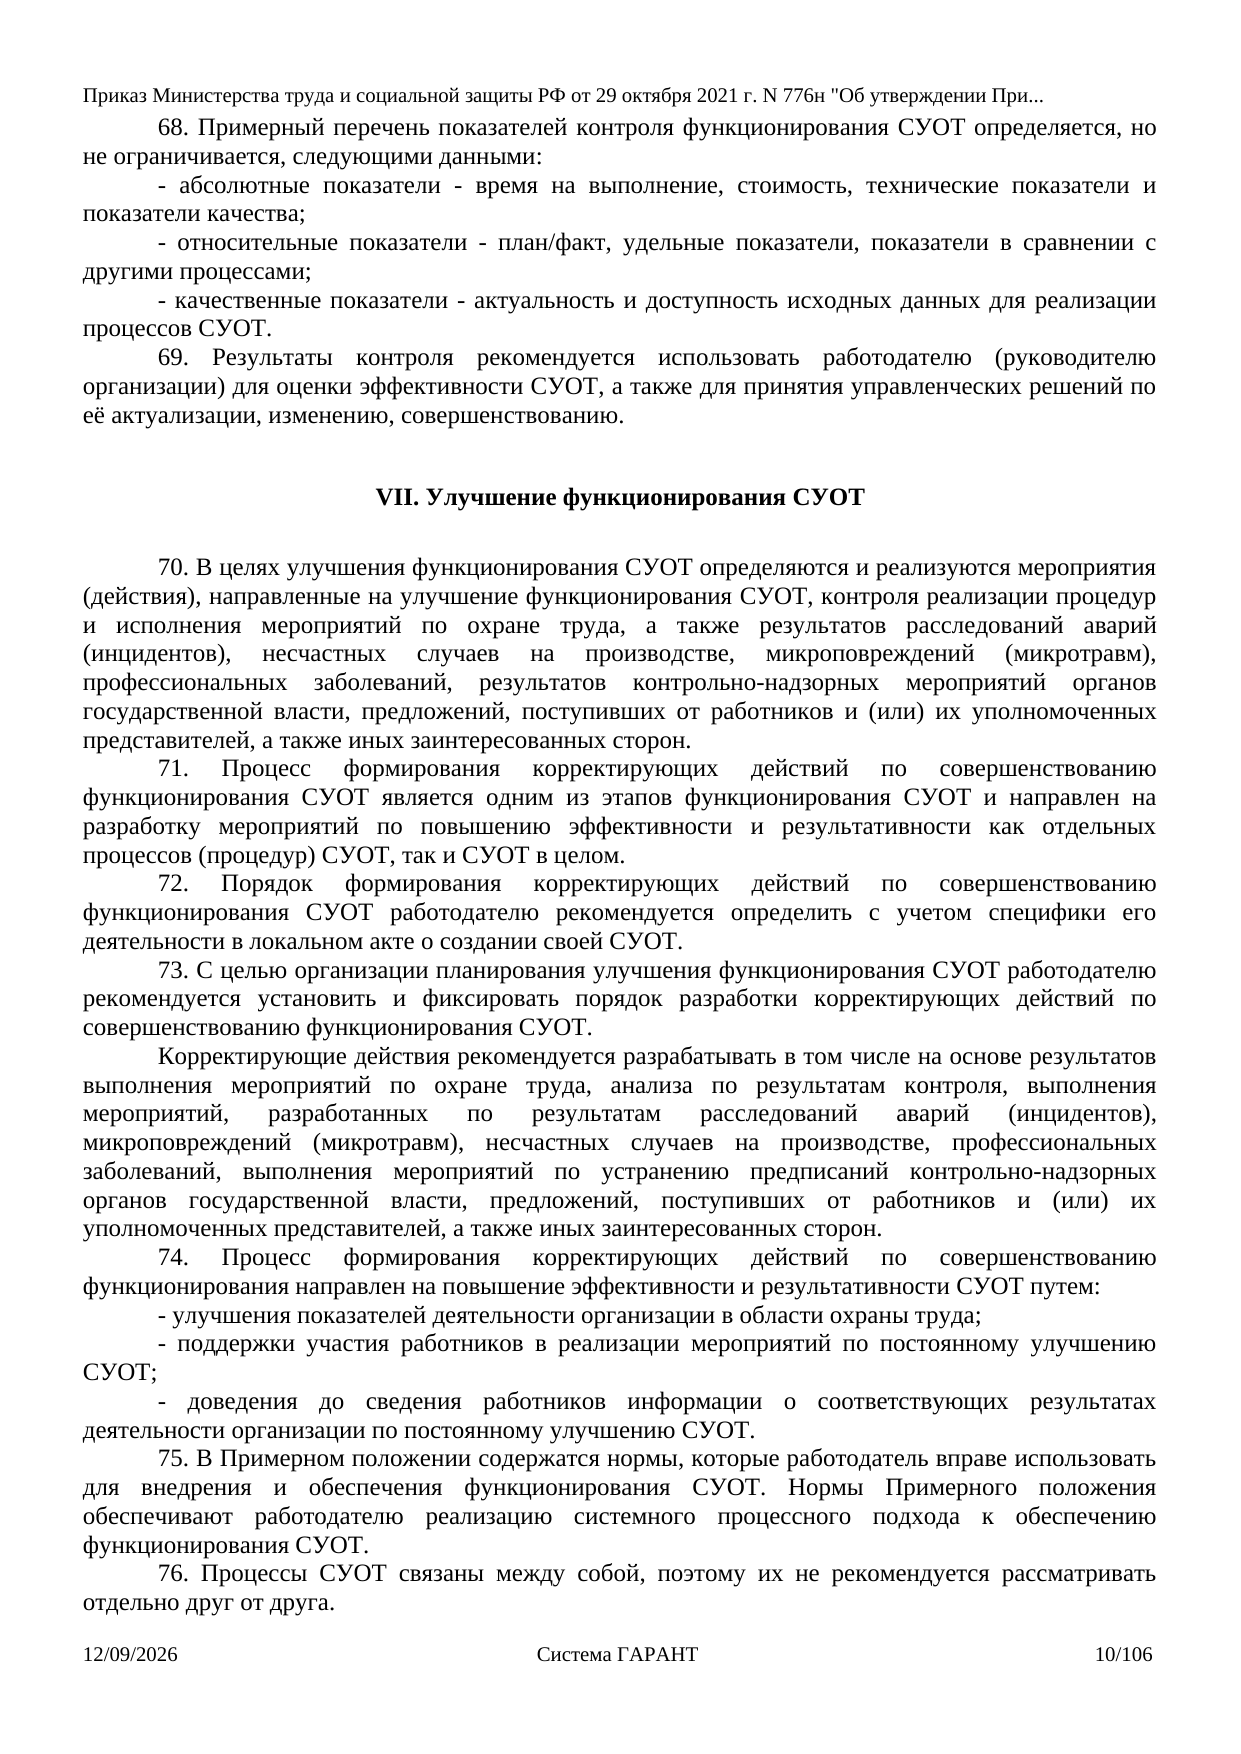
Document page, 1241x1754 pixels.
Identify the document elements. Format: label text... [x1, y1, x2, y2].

text 74. Процесс формирования корректирующих действий по совершенствованию функционирования направлен на повышение эффективности и результативности СУОТ путем: [83, 1242, 1157, 1300]
text 70. В целях улучшения функционирования СУОТ определяются и реализуются мероприятия (действия), направленные на улучшение функционирования СУОТ, контроля реализации процедур и исполнения мероприятий по охране труда, а также результатов расследований аварий (инцидентов), несчастных случаев на производстве, микроповреждений (микротравм), профессиональных заболеваний, результатов контрольно-надзорных мероприятий органов государственной власти, предложений, поступивших от работников и (или) их уполномоченных представителей, а также иных заинтересованных сторон. [83, 552, 1157, 753]
text 72. Порядок формирования корректирующих действий по совершенствованию функционирования СУОТ работодателю рекомендуется определить с учетом специфики его деятельности в локальном акте о создании своей СУОТ. [83, 868, 1157, 955]
text - относительные показатели - план/факт, удельные показатели, показатели в сравнении с другими процессами; [83, 227, 1157, 285]
text 75. В Примерном положении содержатся нормы, которые работодатель вправе использовать для внедрения и обеспечения функционирования СУОТ. Нормы Примерного положения обеспечивают работодателю реализацию системного процессного подхода к обеспечению функционирования СУОТ. [83, 1443, 1157, 1558]
text Корректирующие действия рекомендуется разрабатывать в том числе на основе результатов выполнения мероприятий по охране труда, анализа по результатам контроля, выполнения мероприятий, разработанных по результатам расследований аварий (инцидентов), микроповреждений (микротравм), несчастных случаев на производстве, профессиональных заболеваний, выполнения мероприятий по устранению предписаний контрольно-надзорных органов государственной власти, предложений, поступивших от работников и (или) их уполномоченных представителей, а также иных заинтересованных сторон. [83, 1041, 1157, 1242]
text 68. Примерный перечень показателей контроля функционирования СУОТ определяется, но не ограничивается, следующими данными: [83, 112, 1157, 170]
text - абсолютные показатели - время на выполнение, стоимость, технические показатели и показатели качества; [83, 170, 1157, 227]
text - поддержки участия работников в реализации мероприятий по постоянному улучшению СУОТ; [83, 1328, 1157, 1386]
text - доведения до сведения работников информации о соответствующих результатах деятельности организации по постоянному улучшению СУОТ. [83, 1386, 1157, 1443]
text 73. С целью организации планирования улучшения функционирования СУОТ работодателю рекомендуется установить и фиксировать порядок разработки корректирующих действий по совершенствованию функционирования СУОТ. [83, 955, 1157, 1041]
text - улучшения показателей деятельности организации в области охраны труда; [83, 1300, 1157, 1328]
text 69. Результаты контроля рекомендуется использовать работодателю (руководителю организации) для оценки эффективности СУОТ, а также для принятия управленческих решений по её актуализации, изменению, совершенствованию. [83, 342, 1157, 428]
text - качественные показатели - актуальность и доступность исходных данных для реализации процессов СУОТ. [83, 285, 1157, 342]
subtitle VII. Улучшение функционирования СУОТ [83, 482, 1157, 511]
text 76. Процессы СУОТ связаны между собой, поэтому их не рекомендуется рассматривать отдельно друг от друга. [83, 1558, 1157, 1616]
text 71. Процесс формирования корректирующих действий по совершенствованию функционирования СУОТ является одним из этапов функционирования СУОТ и направлен на разработку мероприятий по повышению эффективности и результативности как отдельных процессов (процедур) СУОТ, так и СУОТ в целом. [83, 753, 1157, 868]
